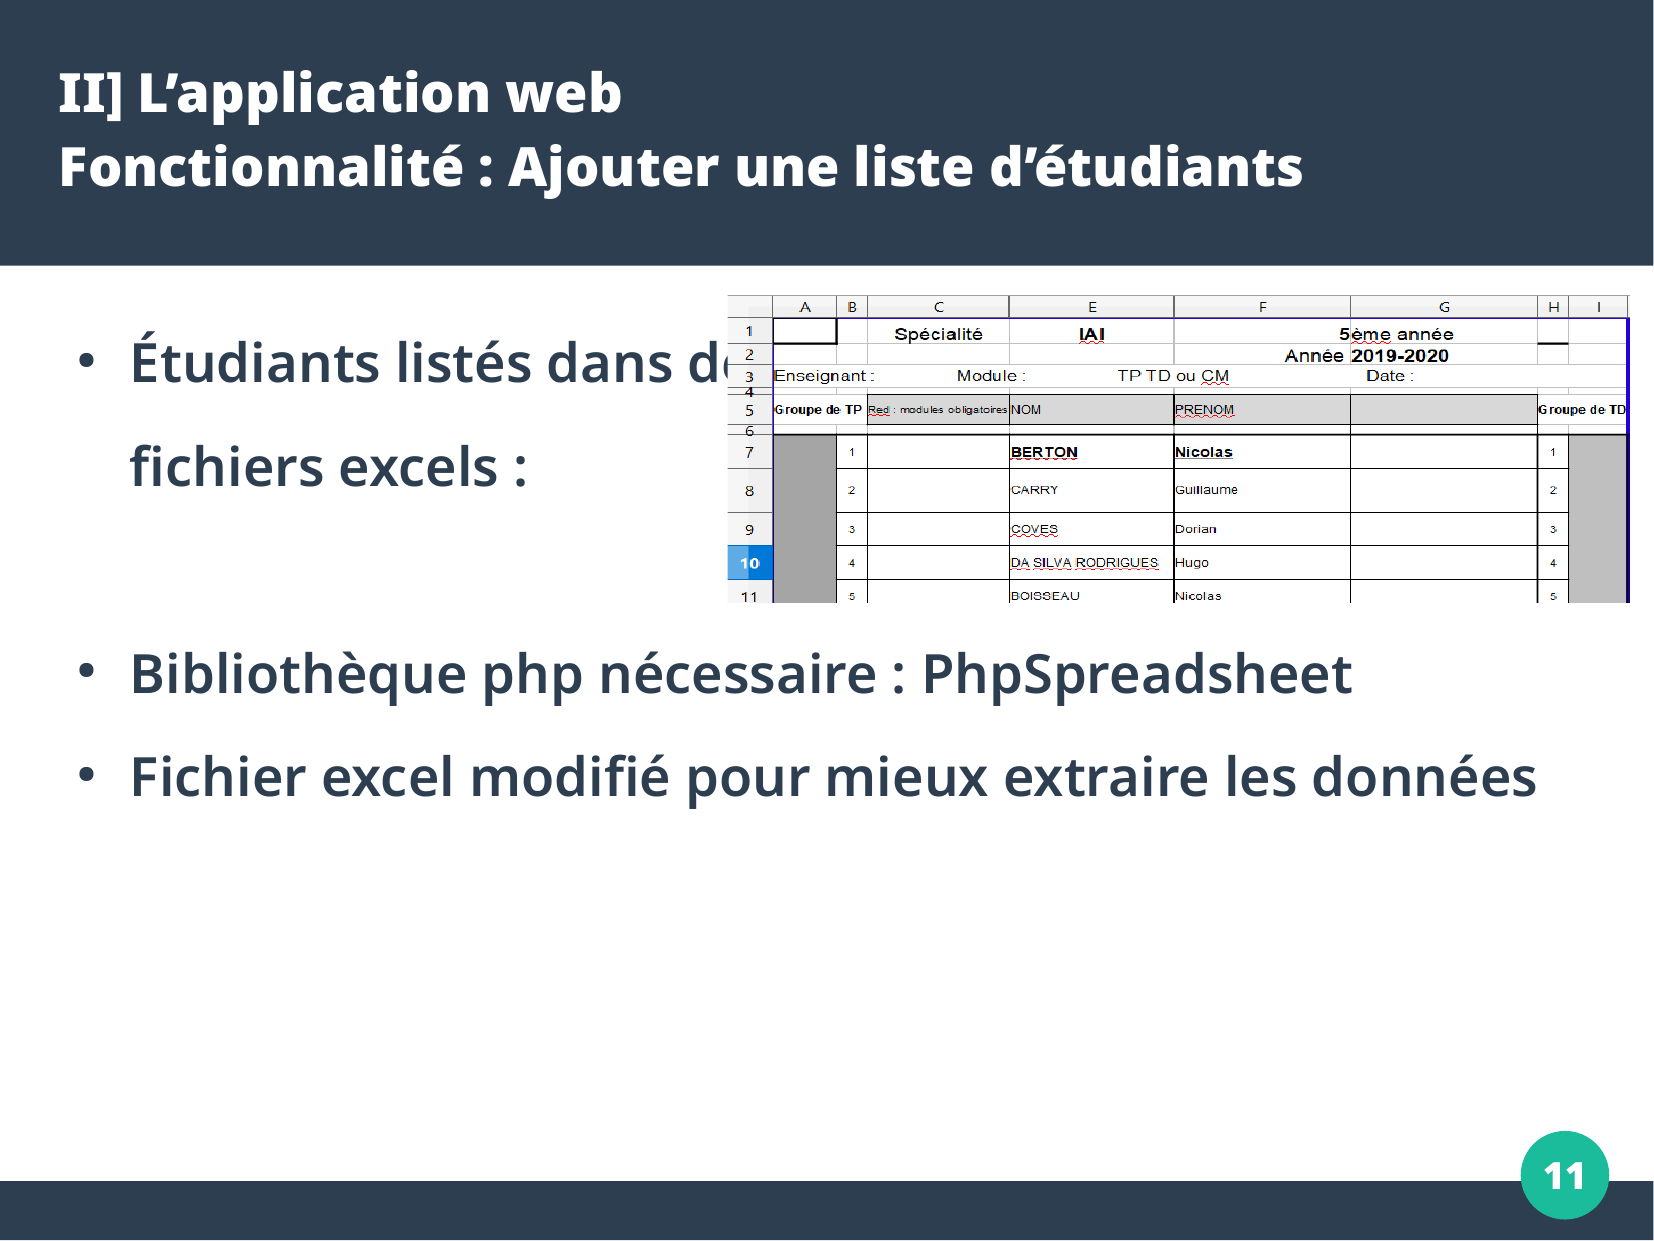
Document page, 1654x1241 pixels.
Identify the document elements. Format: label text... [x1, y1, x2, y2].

picture [727, 295, 1630, 603]
list Étudiants listés dans des fichiers excels : Bibliothèque php nécessaire : PhpSpreadsheet Fichier excel modifié pour mieux extraire les données [59, 324, 1595, 1152]
title II] L’application web Fonctionnalité : Ajouter une liste d’étudiants [59, 49, 1595, 207]
